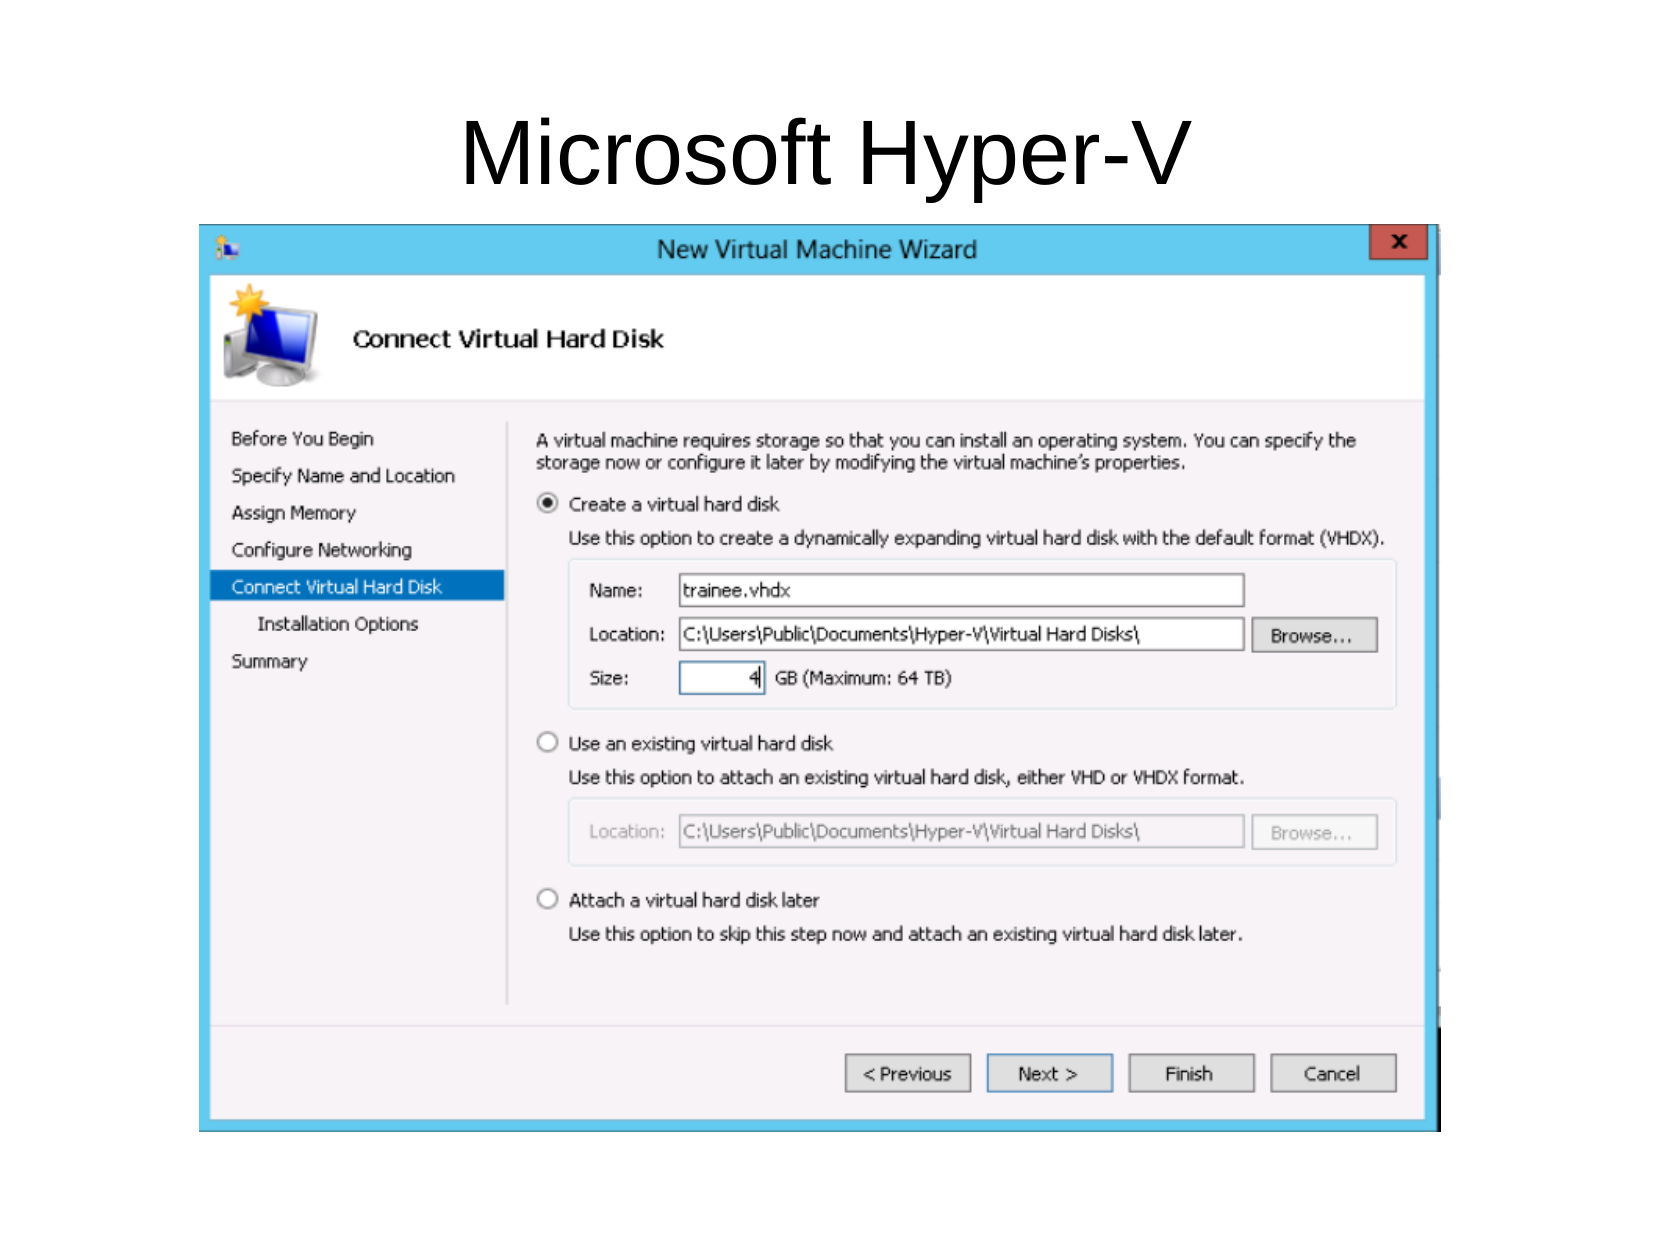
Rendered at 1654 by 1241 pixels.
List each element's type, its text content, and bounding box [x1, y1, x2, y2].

title Microsoft Hyper-V [82, 49, 1571, 257]
picture [199, 224, 1441, 1132]
